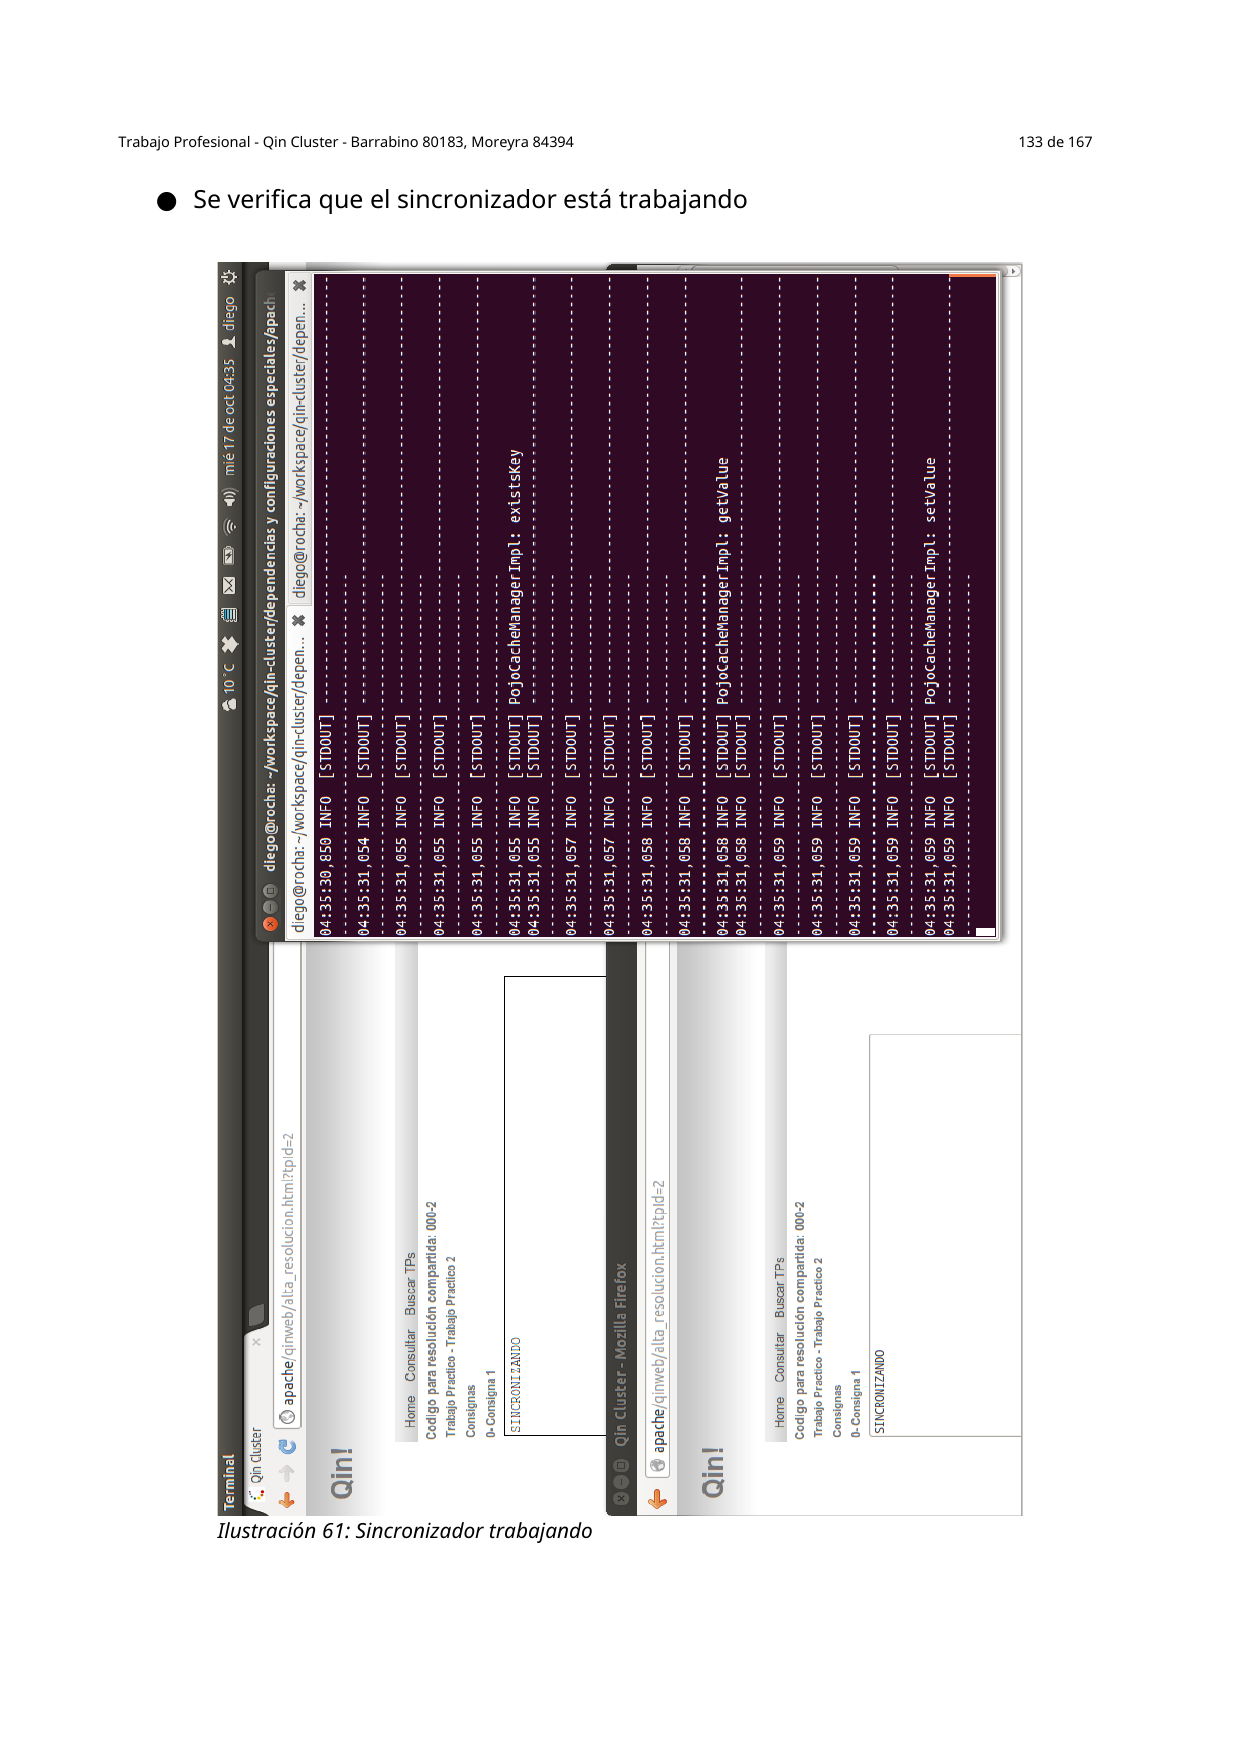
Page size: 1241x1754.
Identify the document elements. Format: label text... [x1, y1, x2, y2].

list Se verifica que el sincronizador está trabajando [156, 182, 1122, 216]
picture [217, 262, 1023, 1516]
text Ilustración 61: Sincronizador trabajando [217, 1516, 1023, 1544]
